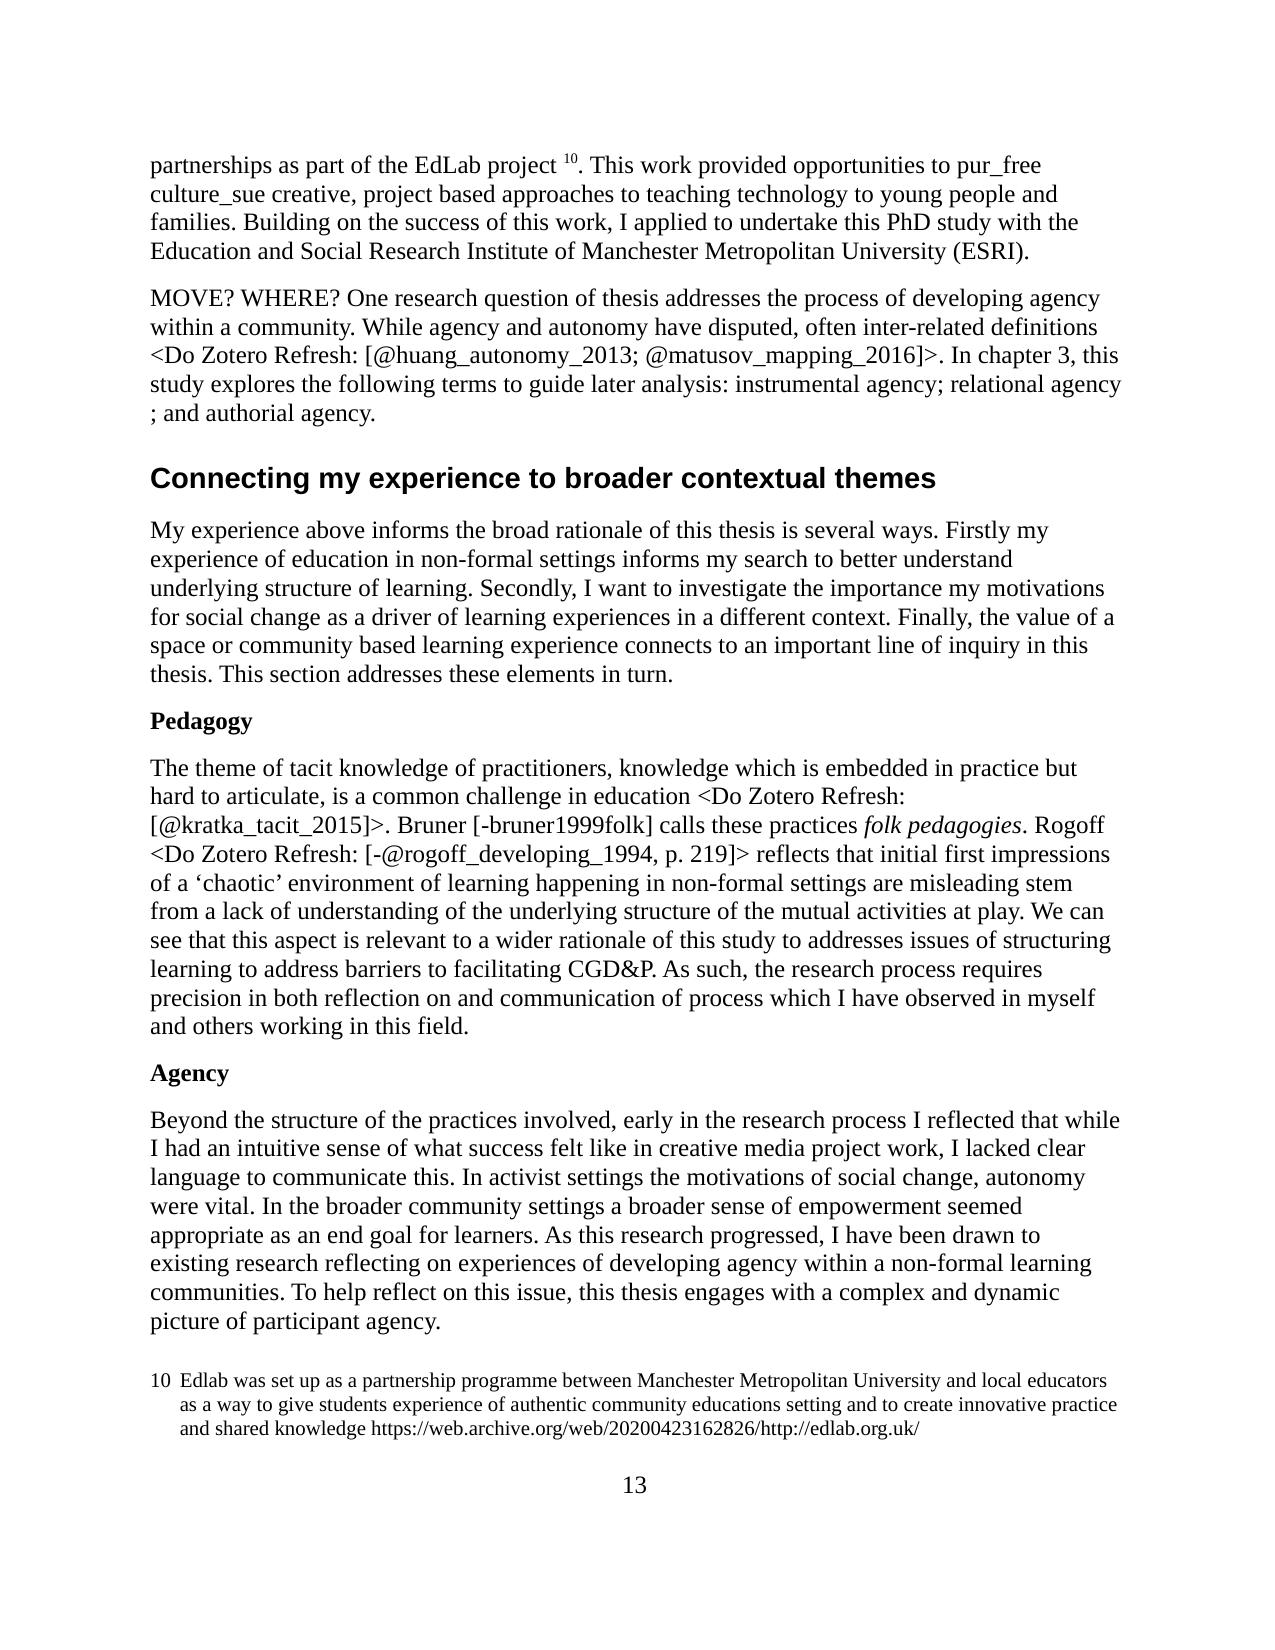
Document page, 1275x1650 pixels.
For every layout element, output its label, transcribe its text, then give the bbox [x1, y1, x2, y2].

text The theme of tacit knowledge of practitioners, knowledge which is embedded in practice but hard to articulate, is a common challenge in education <Do Zotero Refresh: [@kratka_tacit_2015]>. Bruner [-bruner1999folk] calls these practices folk pedagogies. Rogoff <Do Zotero Refresh: [-@rogoff_developing_1994, p. 219]> reflects that initial first impressions of a ‘chaotic’ environment of learning happening in non-formal settings are misleading stem from a lack of understanding of the underlying structure of the mutual activities at play. We can see that this aspect is relevant to a wider rationale of this study to addresses issues of structuring learning to address barriers to facilitating CGD&P. As such, the research process requires precision in both reflection on and communication of process which I have observed in myself and others working in this field. [150, 753, 1125, 1040]
subtitle Connecting my experience to broader contextual themes [150, 461, 1125, 494]
text Agency [150, 1058, 1125, 1087]
text MOVE? WHERE? One research question of thesis addresses the process of developing agency within a community. While agency and autonomy have disputed, often inter-related definitions <Do Zotero Refresh: [@huang_autonomy_2013; @matusov_mapping_2016]>. In chapter 3, this study explores the following terms to guide later analysis: instrumental agency; relational agency ; and authorial agency. [150, 283, 1125, 427]
text Pedagogy [150, 706, 1125, 735]
text partnerships as part of the EdLab project . This work provided opportunities to pur_free culture_sue creative, project based approaches to teaching technology to young people and families. Building on the success of this work, I applied to undertake this PhD study with the Education and Social Research Institute of Manchester Metropolitan University (ESRI). [150, 150, 1125, 265]
text My experience above informs the broad rationale of this thesis is several ways. Firstly my experience of education in non-formal settings informs my search to better understand underlying structure of learning. Secondly, I want to investigate the importance my motivations for social change as a driver of learning experiences in a different context. Finally, the value of a space or community based learning experience connects to an important line of inquiry in this thesis. This section addresses these elements in turn. [150, 516, 1125, 688]
text Edlab was set up as a partnership programme between Manchester Metropolitan University and local educators as a way to give students experience of authentic community educations setting and to create innovative practice and shared knowledge https://web.archive.org/web/20200423162826/http://edlab.org.uk/ [150, 1368, 1125, 1440]
text Beyond the structure of the practices involved, early in the research process I reflected that while I had an intuitive sense of what success felt like in creative media project work, I lacked clear language to communicate this. In activist settings the motivations of social change, autonomy were vital. In the broader community settings a broader sense of empowerment seemed appropriate as an end goal for learners. As this research progressed, I have been drawn to existing research reflecting on experiences of developing agency within a non-formal learning communities. To help reflect on this issue, this thesis engages with a complex and dynamic picture of participant agency. [150, 1105, 1125, 1335]
